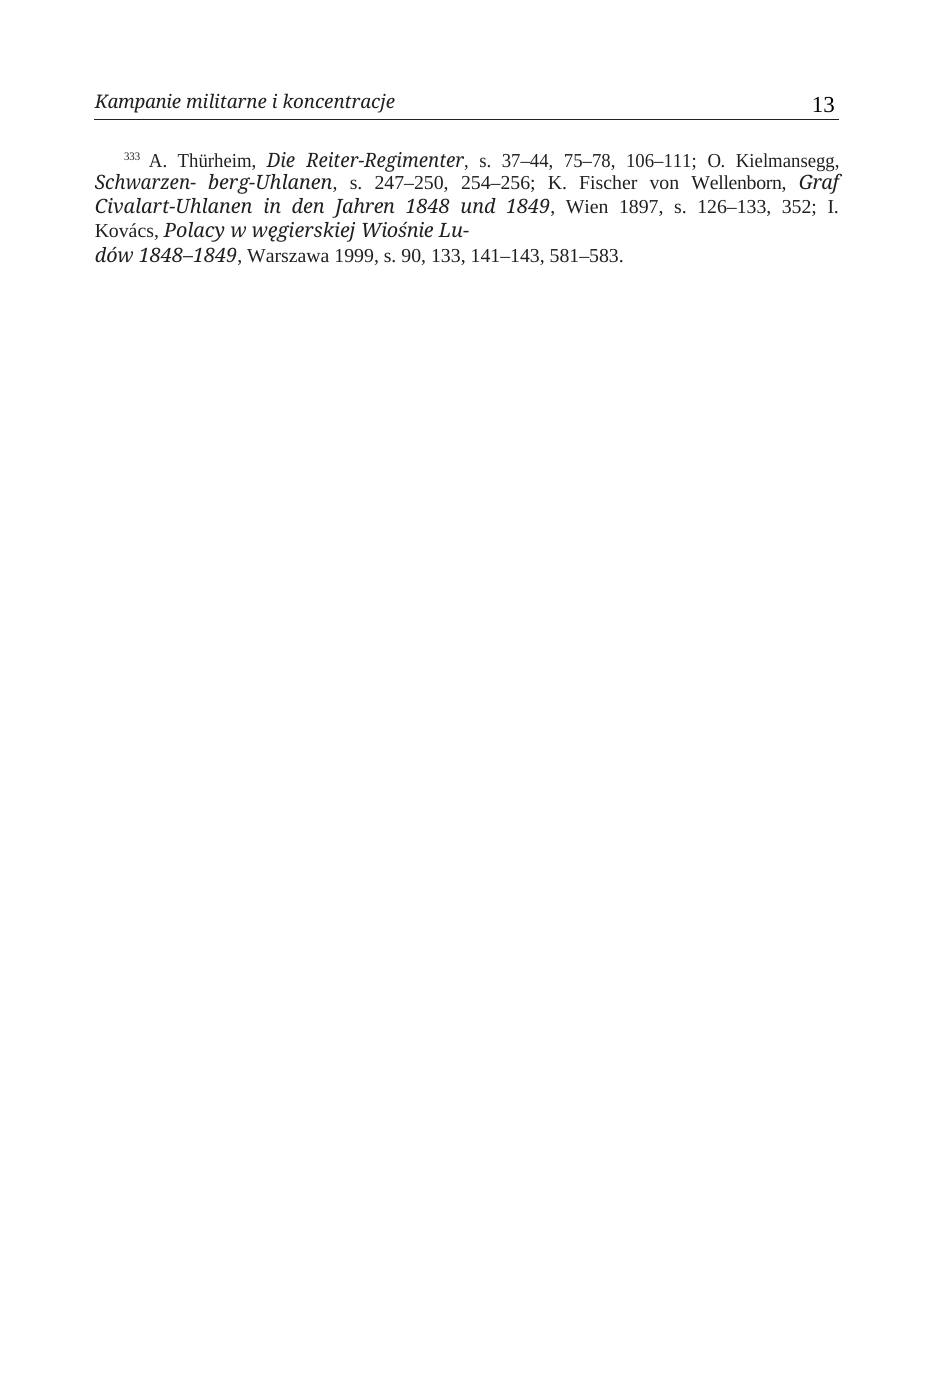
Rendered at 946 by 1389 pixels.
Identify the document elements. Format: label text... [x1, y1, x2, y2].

text dów 1848–1849, Warszawa 1999, s. 90, 133, 141–143, 581–583. [94, 243, 879, 267]
text 333 A. Thürheim, Die Reiter-Regimenter, s. 37–44, 75–78, 106–111; O. Kielmansegg, Schwarzen- berg-Uhlanen, s. 247–250, 254–256; K. Fischer von Wellenborn, Graf Civalart-Uhlanen in den Jahren 1848 und 1849, Wien 1897, s. 126–133, 352; I. Kovács, Polacy w węgierskiej Wiośnie Lu- [94, 148, 840, 243]
